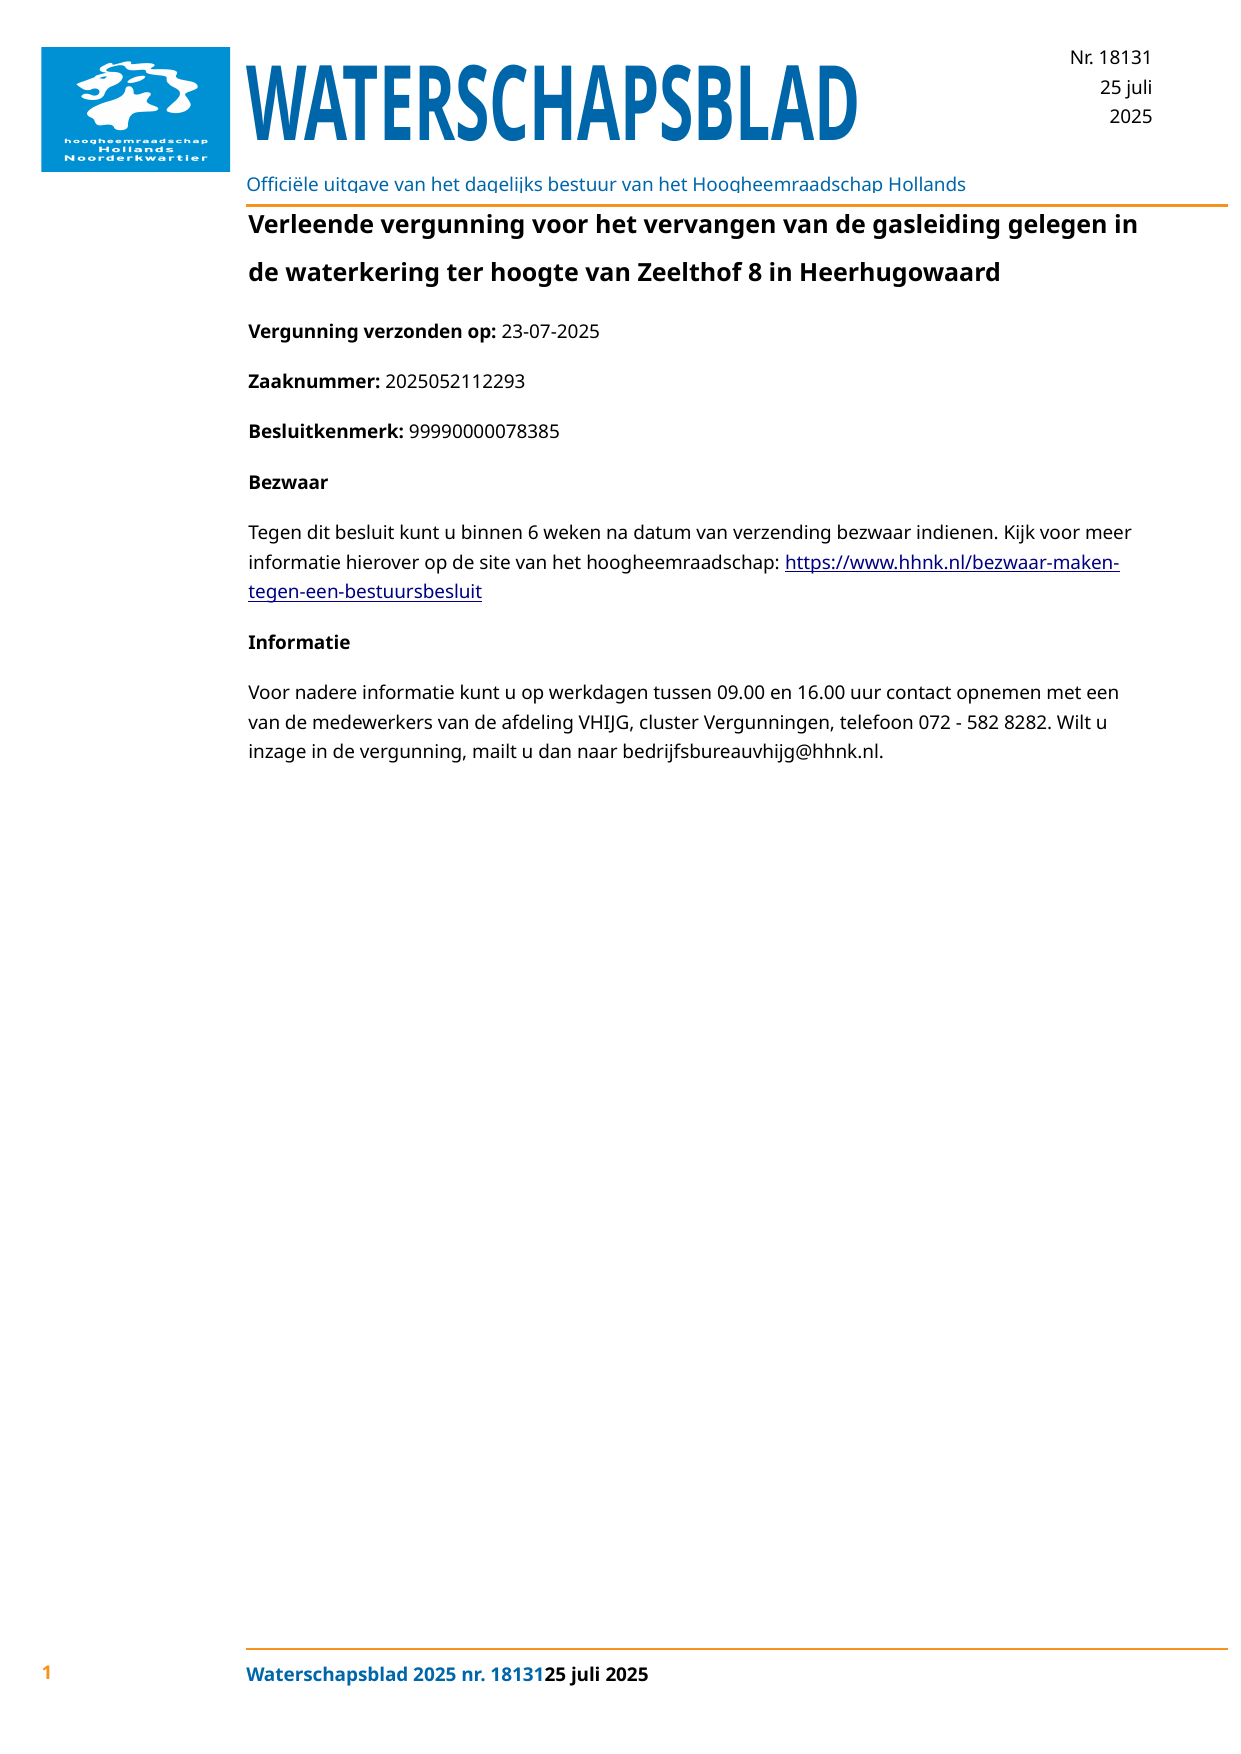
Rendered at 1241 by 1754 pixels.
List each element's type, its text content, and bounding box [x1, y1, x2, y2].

text Bezwaar [248, 469, 1152, 495]
picture [88, 87, 157, 130]
text Besluitkenmerk: 99990000078385 [248, 419, 1152, 444]
text Voor nadere informatie kunt u op werkdagen tussen 09.00 en 16.00 uur contact opnemen met een van de medewerkers van de afdeling VHIJG, cluster Vergunningen, telefoon 072 - 582 8282. Wilt u inzage in de vergunning, mailt u dan naar bedrijfsbureauvhijg@hhnk.nl. [248, 679, 1152, 764]
text Zaaknummer: 2025052112293 [248, 368, 1152, 394]
text Tegen dit besluit kunt u binnen 6 weken na datum van verzending bezwaar indienen. Kijk voor meer informatie hierover op de site van het hoogheemraadschap: https://www.hhnk.nl/bezwaar-maken-tegen-een-bestuursbesluit [248, 519, 1152, 604]
text Vergunning verzonden op: 23-07-2025 [248, 318, 1152, 344]
picture [78, 64, 122, 99]
picture [118, 62, 197, 112]
text Informatie [248, 629, 1152, 655]
text Verleende vergunning voor het vervangen van de gasleiding gelegen in de waterkering ter hoogte van Zeelthof 8 in Heerhugowaard [248, 207, 1152, 288]
picture [129, 76, 144, 82]
